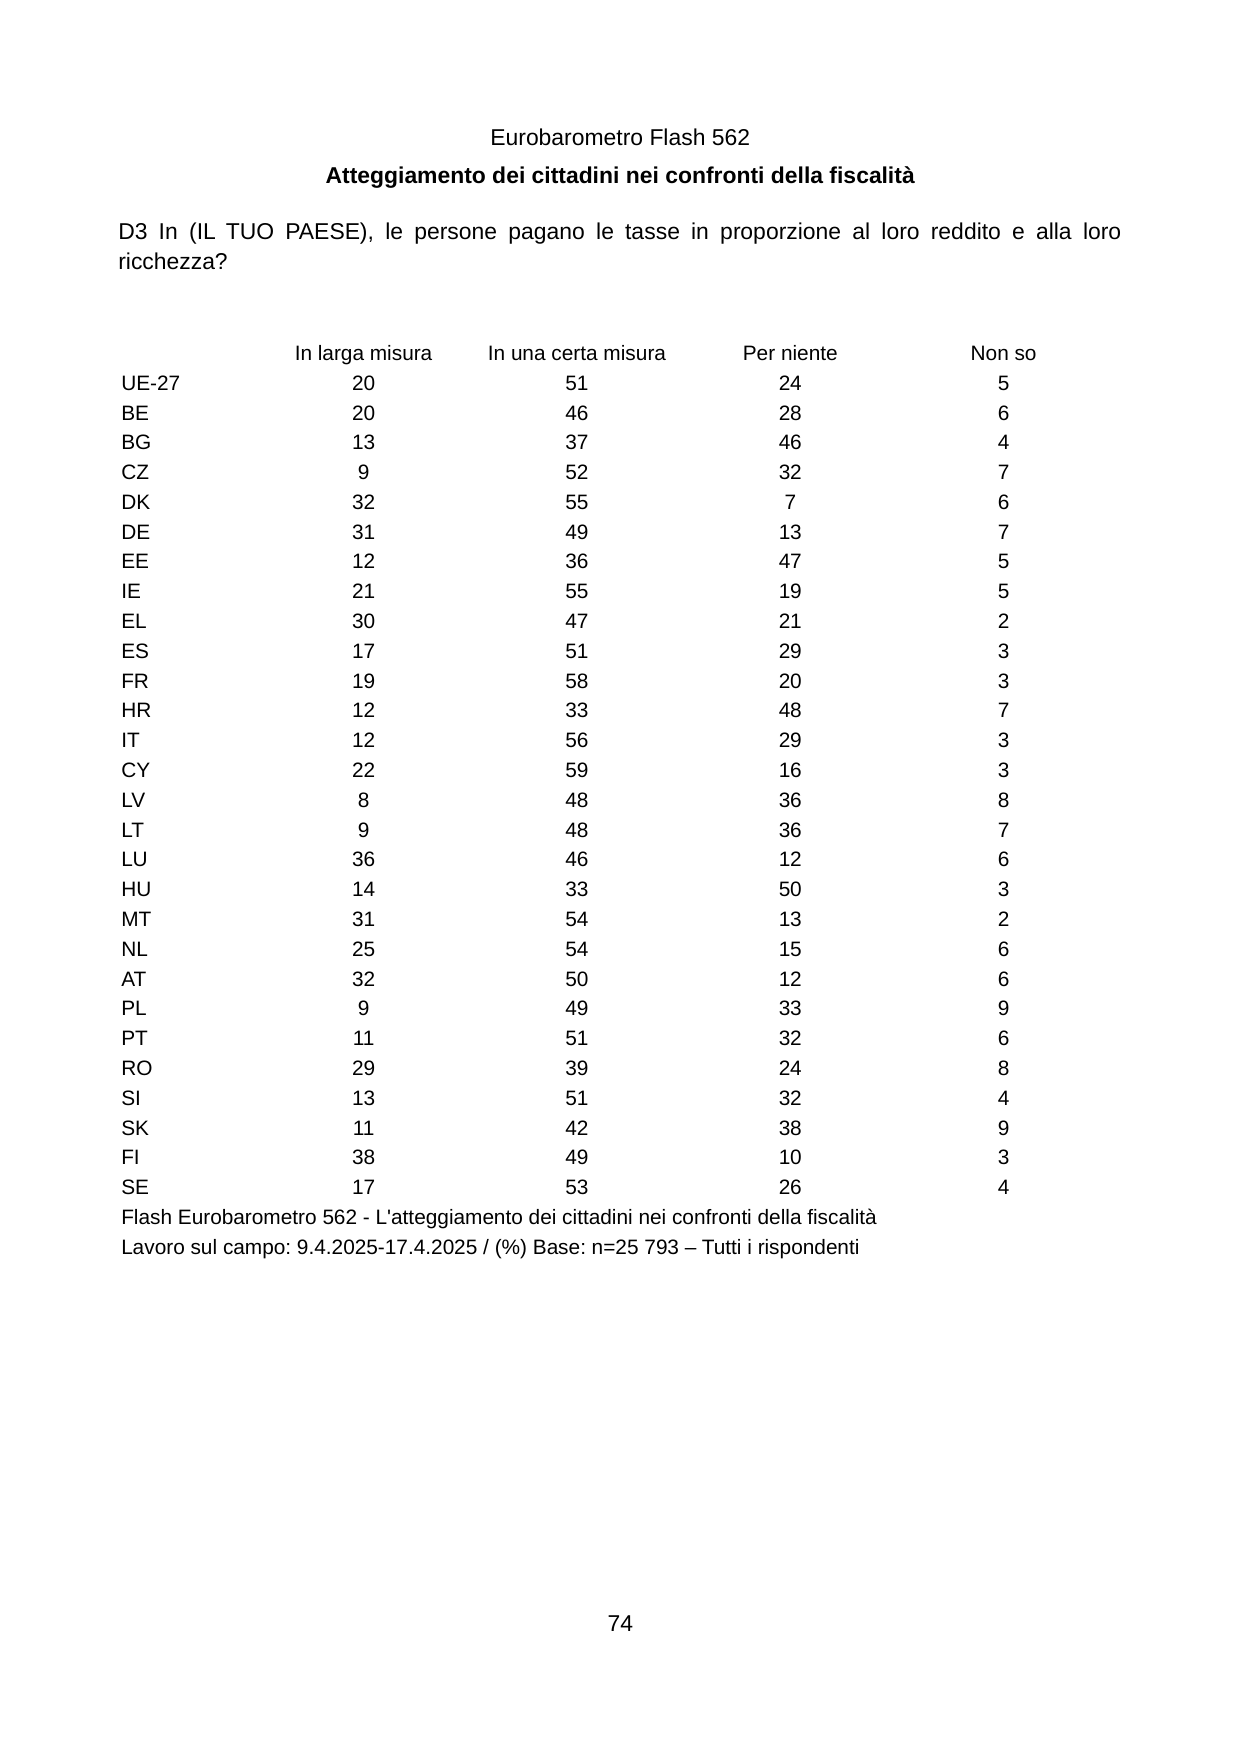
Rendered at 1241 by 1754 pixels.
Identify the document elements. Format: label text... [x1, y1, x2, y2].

table_cell 9 [257, 815, 470, 844]
table_cell SE [118, 1172, 257, 1202]
table_cell HR [118, 695, 257, 725]
table_cell 55 [470, 576, 683, 606]
table_cell 24 [684, 1053, 897, 1083]
table_cell 51 [470, 1083, 683, 1112]
table_cell 28 [684, 398, 897, 427]
table_cell 8 [897, 1053, 1110, 1083]
table_cell 33 [470, 695, 683, 725]
table_cell 54 [470, 934, 683, 963]
table_cell 9 [257, 993, 470, 1023]
table_cell 19 [257, 666, 470, 695]
table_cell 46 [470, 844, 683, 874]
table_cell 2 [897, 606, 1110, 636]
table_cell SK [118, 1113, 257, 1142]
table_cell 56 [470, 725, 683, 755]
table_cell 53 [470, 1172, 683, 1202]
table_cell 4 [897, 1083, 1110, 1112]
table_cell SI [118, 1083, 257, 1112]
table_cell 42 [470, 1113, 683, 1142]
table_cell UE-27 [118, 368, 257, 397]
table_cell 59 [470, 755, 683, 785]
table_cell 47 [684, 546, 897, 576]
table_cell 49 [470, 1142, 683, 1172]
table_cell 3 [897, 755, 1110, 785]
table_cell 48 [470, 815, 683, 844]
table_cell 31 [257, 517, 470, 546]
table_cell 6 [897, 934, 1110, 963]
table_cell 22 [257, 755, 470, 785]
table_cell EE [118, 546, 257, 576]
table_cell 26 [684, 1172, 897, 1202]
table_cell 12 [257, 546, 470, 576]
table_cell 50 [684, 874, 897, 904]
table_cell 3 [897, 636, 1110, 666]
table_cell 9 [897, 993, 1110, 1023]
table_header In larga misura [257, 338, 470, 368]
table_cell 32 [684, 1083, 897, 1112]
table_cell 36 [257, 844, 470, 874]
table_cell 8 [257, 785, 470, 814]
table_cell 38 [684, 1113, 897, 1142]
table_cell 36 [470, 546, 683, 576]
table_cell 20 [257, 398, 470, 427]
table_cell 25 [257, 934, 470, 963]
table_cell EL [118, 606, 257, 636]
table_cell 17 [257, 1172, 470, 1202]
table_cell LV [118, 785, 257, 814]
table_cell 9 [257, 457, 470, 487]
table_cell 24 [684, 368, 897, 397]
table_cell DE [118, 517, 257, 546]
table_cell 17 [257, 636, 470, 666]
table_cell 49 [470, 517, 683, 546]
table_cell NL [118, 934, 257, 963]
table_cell 6 [897, 964, 1110, 993]
table_cell 51 [470, 368, 683, 397]
table_cell LT [118, 815, 257, 844]
table_cell 50 [470, 964, 683, 993]
table_cell 10 [684, 1142, 897, 1172]
table_cell CY [118, 755, 257, 785]
table_cell IE [118, 576, 257, 606]
table_cell 32 [257, 964, 470, 993]
table_header In una certa misura [470, 338, 683, 368]
table_cell 6 [897, 844, 1110, 874]
table_cell 12 [684, 844, 897, 874]
table_cell 20 [684, 666, 897, 695]
table_cell 3 [897, 725, 1110, 755]
table_cell 36 [684, 785, 897, 814]
table_cell 12 [684, 964, 897, 993]
table_cell BE [118, 398, 257, 427]
table_header Non so [897, 338, 1110, 368]
table_cell 51 [470, 636, 683, 666]
table_cell 32 [684, 457, 897, 487]
table_cell Flash Eurobarometro 562 - L'atteggiamento dei cittadini nei confronti della fiscalità [118, 1202, 1110, 1232]
table_cell 31 [257, 904, 470, 934]
table_cell 7 [684, 487, 897, 517]
table_cell 39 [470, 1053, 683, 1083]
table_cell 30 [257, 606, 470, 636]
table_cell 6 [897, 398, 1110, 427]
table_cell 3 [897, 1142, 1110, 1172]
table_cell 29 [684, 725, 897, 755]
table_cell 19 [684, 576, 897, 606]
table_cell 21 [257, 576, 470, 606]
table_cell 13 [257, 427, 470, 457]
table_cell PL [118, 993, 257, 1023]
text D3 In (IL TUO PAESE), le persone pagano le tasse in proporzione al loro reddito e alla loro ricchezza? [118, 218, 1122, 275]
table_cell Lavoro sul campo: 9.4.2025-17.4.2025 / (%) Base: n=25 793 – Tutti i rispondenti [118, 1232, 1110, 1261]
table_cell 6 [897, 1023, 1110, 1053]
table_cell DK [118, 487, 257, 517]
table_cell 3 [897, 874, 1110, 904]
table_cell PT [118, 1023, 257, 1053]
table_cell 38 [257, 1142, 470, 1172]
table_cell 6 [897, 487, 1110, 517]
table_cell 13 [257, 1083, 470, 1112]
table_cell 9 [897, 1113, 1110, 1142]
table_cell FR [118, 666, 257, 695]
table_cell CZ [118, 457, 257, 487]
table_cell 5 [897, 368, 1110, 397]
table_cell 46 [684, 427, 897, 457]
table_cell 32 [257, 487, 470, 517]
table_cell 5 [897, 546, 1110, 576]
table_cell 7 [897, 517, 1110, 546]
table_cell 5 [897, 576, 1110, 606]
table_cell 55 [470, 487, 683, 517]
table_cell 12 [257, 695, 470, 725]
table_cell 29 [684, 636, 897, 666]
table_cell 47 [470, 606, 683, 636]
table_cell 12 [257, 725, 470, 755]
table_cell 7 [897, 695, 1110, 725]
table_cell 32 [684, 1023, 897, 1053]
table_cell 7 [897, 815, 1110, 844]
table_cell 29 [257, 1053, 470, 1083]
table_cell FI [118, 1142, 257, 1172]
table_cell 15 [684, 934, 897, 963]
table_header [118, 338, 257, 368]
table_cell 8 [897, 785, 1110, 814]
table_cell 51 [470, 1023, 683, 1053]
table_cell 46 [470, 398, 683, 427]
table_cell IT [118, 725, 257, 755]
table_cell 7 [897, 457, 1110, 487]
table_cell RO [118, 1053, 257, 1083]
table_cell 48 [470, 785, 683, 814]
table_cell 21 [684, 606, 897, 636]
table_cell LU [118, 844, 257, 874]
table_cell 48 [684, 695, 897, 725]
table_cell MT [118, 904, 257, 934]
table_cell BG [118, 427, 257, 457]
table_cell 33 [684, 993, 897, 1023]
table_cell 3 [897, 666, 1110, 695]
table_cell 52 [470, 457, 683, 487]
table_cell HU [118, 874, 257, 904]
table_cell 11 [257, 1023, 470, 1053]
table_cell 4 [897, 427, 1110, 457]
table_cell 4 [897, 1172, 1110, 1202]
table_cell 20 [257, 368, 470, 397]
table_cell 13 [684, 517, 897, 546]
table_cell 49 [470, 993, 683, 1023]
table_cell ES [118, 636, 257, 666]
table_cell 58 [470, 666, 683, 695]
table_cell AT [118, 964, 257, 993]
table_cell 16 [684, 755, 897, 785]
table_cell 13 [684, 904, 897, 934]
table_cell 2 [897, 904, 1110, 934]
table_cell 11 [257, 1113, 470, 1142]
table_header Per niente [684, 338, 897, 368]
table_cell 33 [470, 874, 683, 904]
table_cell 37 [470, 427, 683, 457]
table_cell 54 [470, 904, 683, 934]
table_cell 36 [684, 815, 897, 844]
table_cell 14 [257, 874, 470, 904]
